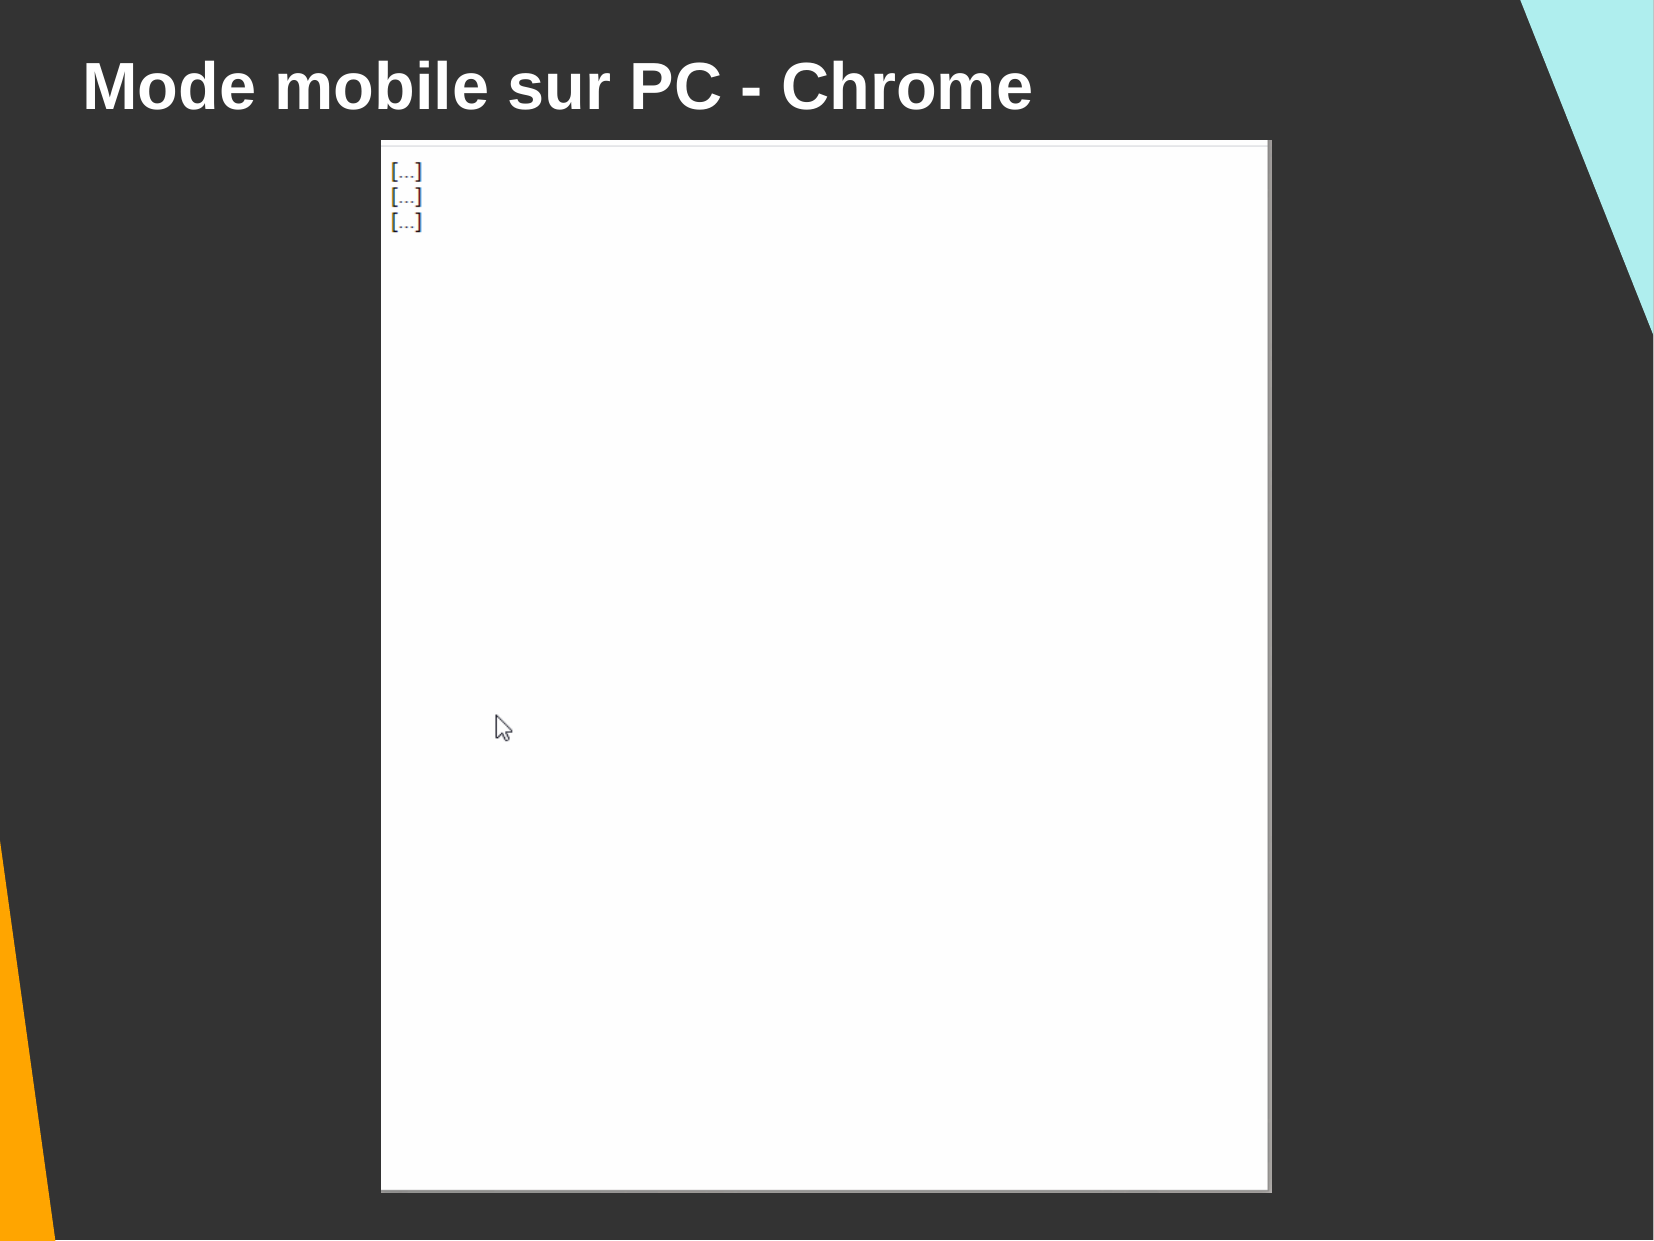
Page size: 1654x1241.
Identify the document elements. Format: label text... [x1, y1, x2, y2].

title Mode mobile sur PC - Chrome [82, 49, 1569, 125]
text_box [0, 840, 56, 1241]
picture [381, 140, 1272, 1193]
text_box [1520, 0, 1654, 337]
